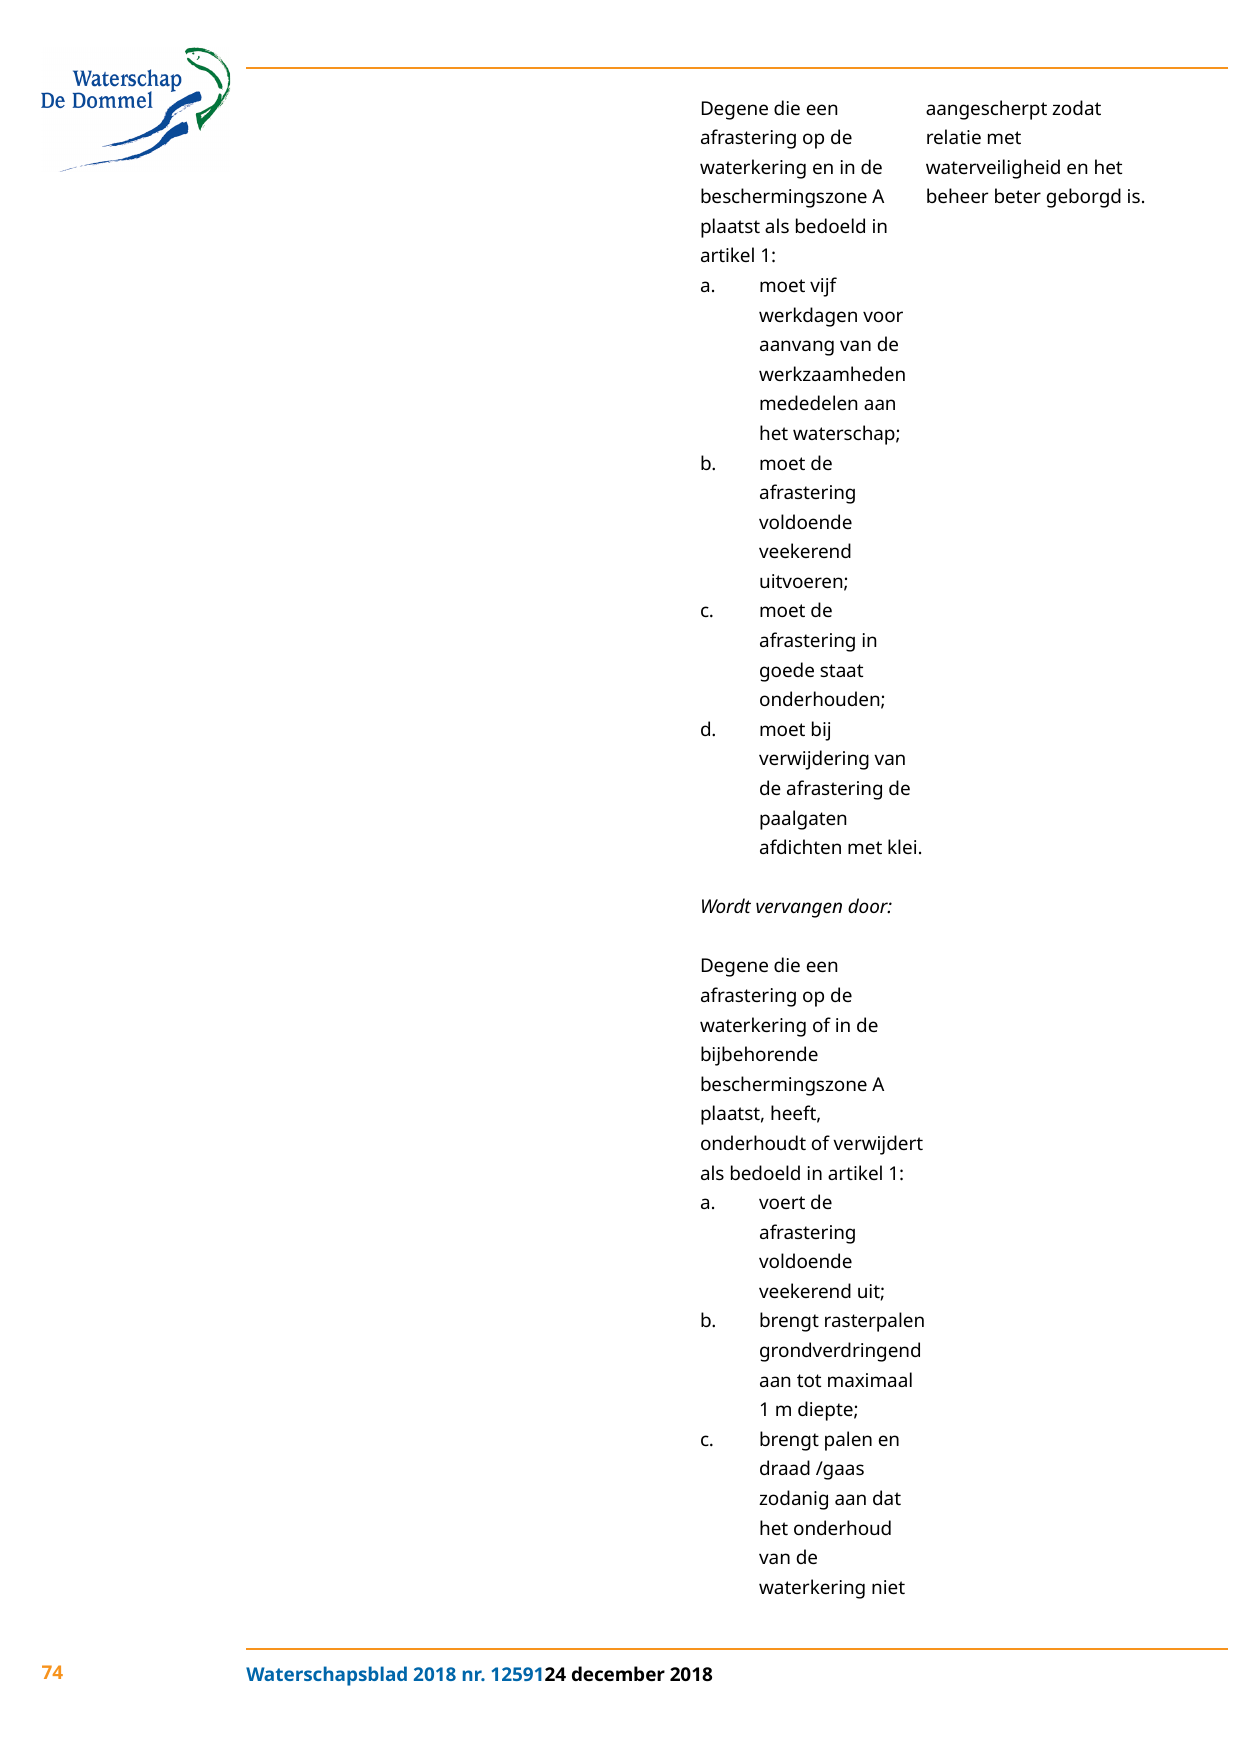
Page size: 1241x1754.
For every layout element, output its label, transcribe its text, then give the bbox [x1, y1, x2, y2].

table_cell aangescherpt zodat relatie met waterveiligheid en het beheer beter geborgd is. [926, 95, 1152, 1600]
table_cell [474, 95, 700, 1600]
picture [41, 47, 231, 172]
table_cell Degene die een afrastering op de waterkering en in de beschermingszone A plaatst als bedoeld in artikel 1: moet vijf werkdagen voor aanvang van de werkzaamheden mededelen aan het waterschap; moet de afrastering voldoende veekerend uitvoeren; moet de afrastering in goede staat onderhouden; moet bij verwijdering van de afrastering de paalgaten afdichten met klei. Wordt vervangen door: Degene die een afrastering op de waterkering of in de bijbehorende beschermingszone A plaatst, heeft, onderhoudt of verwijdert als bedoeld in artikel 1: voert de afrastering voldoende veekerend uit; brengt rasterpalen grondverdringend aan tot maximaal 1 m diepte; brengt palen en draad /gaas zodanig aan dat het onderhoud van de waterkering niet [700, 95, 926, 1600]
table_cell [248, 95, 474, 1600]
